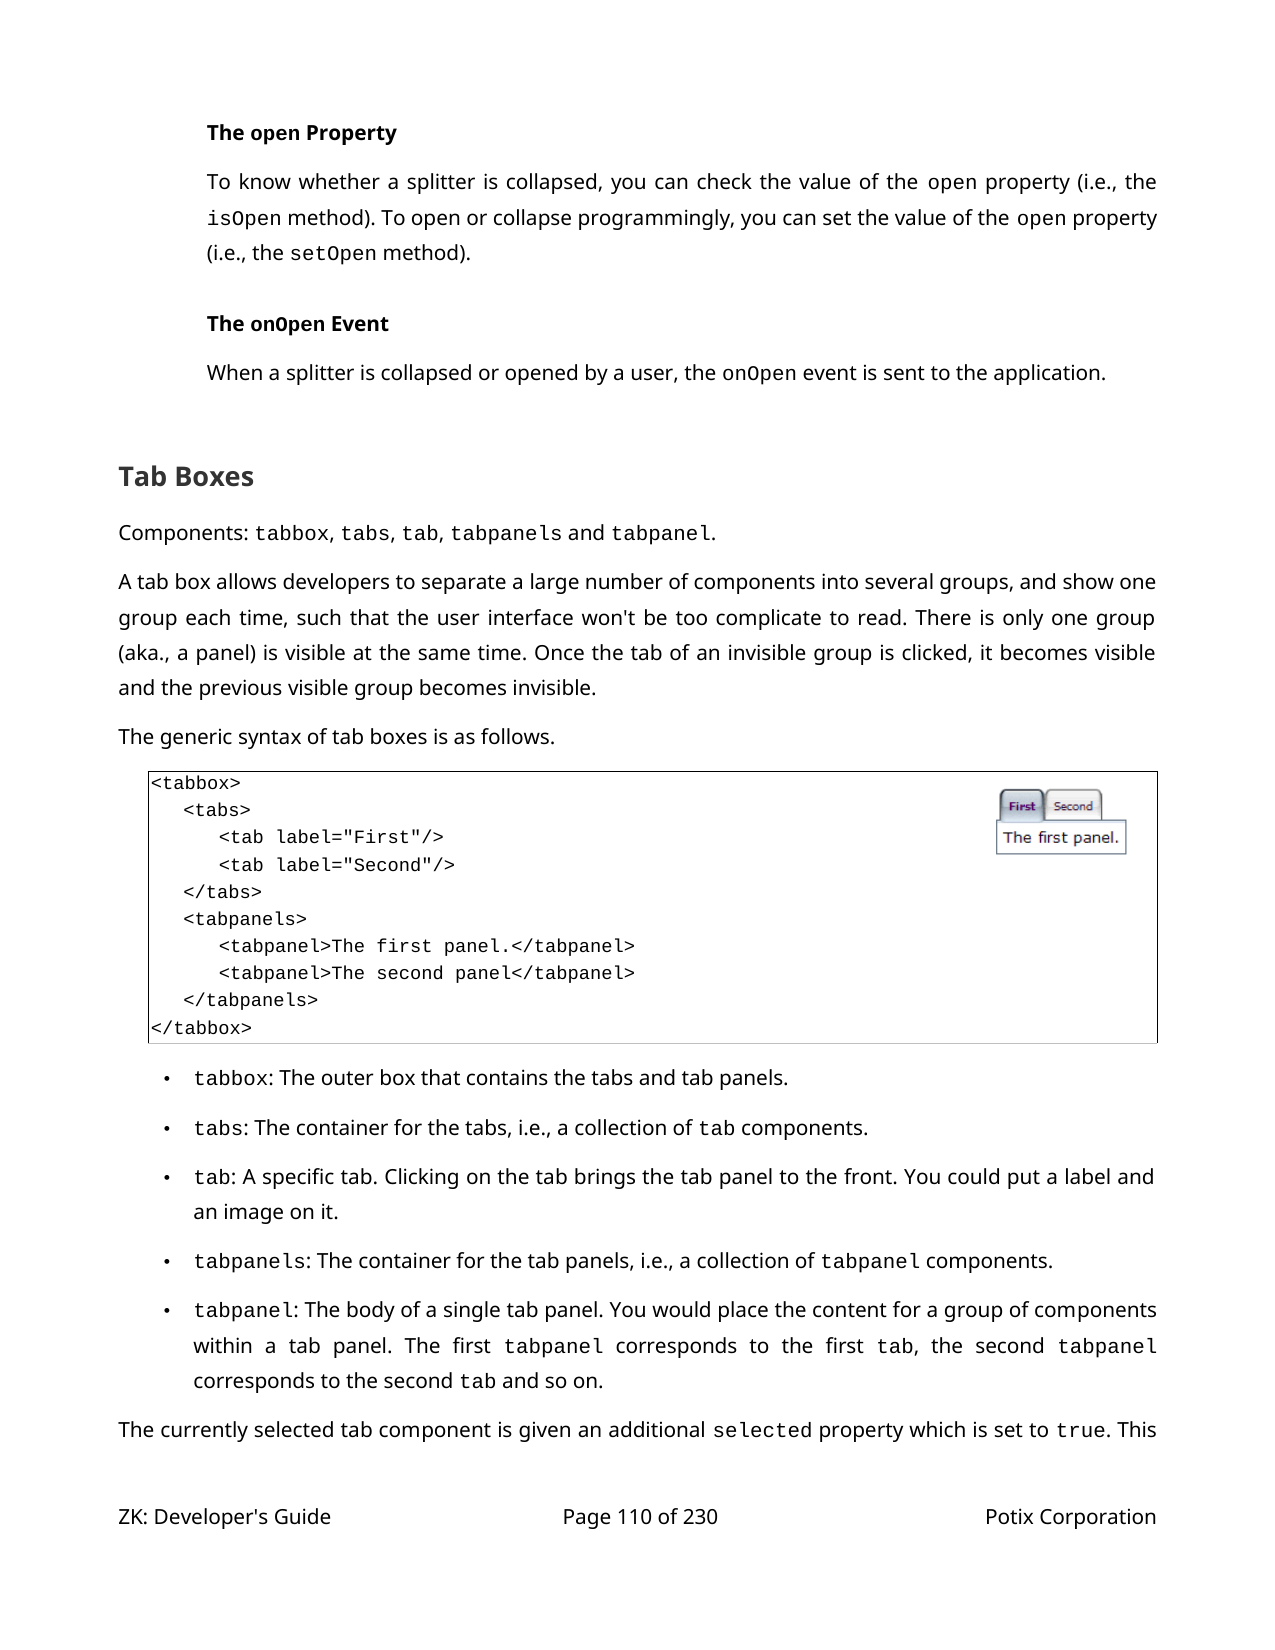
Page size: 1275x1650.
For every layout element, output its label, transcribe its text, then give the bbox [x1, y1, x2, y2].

list tabpanel: The body of a single tab panel. You would place the content for a group of components within a tab panel. The first tabpanel corresponds to the first tab, the second tabpanel corresponds to the second tab and so on. [164, 1295, 1157, 1395]
subtitle Tab Boxes [118, 458, 1157, 495]
subtitle The open Property [207, 118, 1157, 147]
text <tab label="First"/> [149, 825, 995, 849]
text <tabs> [149, 798, 995, 822]
subtitle The onOpen Event [207, 309, 1157, 338]
list tab: A specific tab. Clicking on the tab brings the tab panel to the front. You could put a label and an image on it. [164, 1162, 1157, 1226]
text <tab label="Second"/> [149, 852, 1157, 877]
text [1130, 798, 1157, 822]
list tabbox: The outer box that contains the tabs and tab panels. [164, 1063, 1157, 1092]
list tabpanels: The container for the tab panels, i.e., a collection of tabpanel components. [164, 1246, 1157, 1275]
text To know whether a splitter is collapsed, you can check the value of the open property (i.e., the isOpen method). To open or collapse programmingly, you can set the value of the open property (i.e., the setOpen method). [207, 167, 1157, 267]
text The generic syntax of tab boxes is as follows. [118, 722, 1157, 750]
text The currently selected tab component is given an additional selected property which is set to true. This [118, 1416, 1157, 1444]
text <tabpanel>The first panel.</tabpanel> [149, 934, 1157, 958]
text <tabpanels> [149, 907, 1157, 931]
text </tabbox> [149, 1016, 1157, 1043]
text Components: tabbox, tabs, tab, tabpanels and tabpanel. [118, 518, 1157, 547]
text </tabpanels> [149, 988, 1157, 1013]
text <tabbox> [149, 772, 1157, 795]
list tabs: The container for the tabs, i.e., a collection of tab components. [164, 1113, 1157, 1141]
text [1130, 825, 1157, 849]
text When a splitter is collapsed or opened by a user, the onOpen event is sent to the application. [207, 358, 1157, 387]
text <tabpanel>The second panel</tabpanel> [149, 961, 1157, 985]
picture [995, 786, 1130, 858]
text A tab box allows developers to separate a large number of components into several groups, and show one group each time, such that the user interface won't be too complicate to read. There is only one group (aka., a panel) is visible at the same time. Once the tab of an invisible group is clicked, it becomes visible and the previous visible group becomes invisible. [118, 567, 1157, 701]
text </tabs> [149, 879, 1157, 904]
